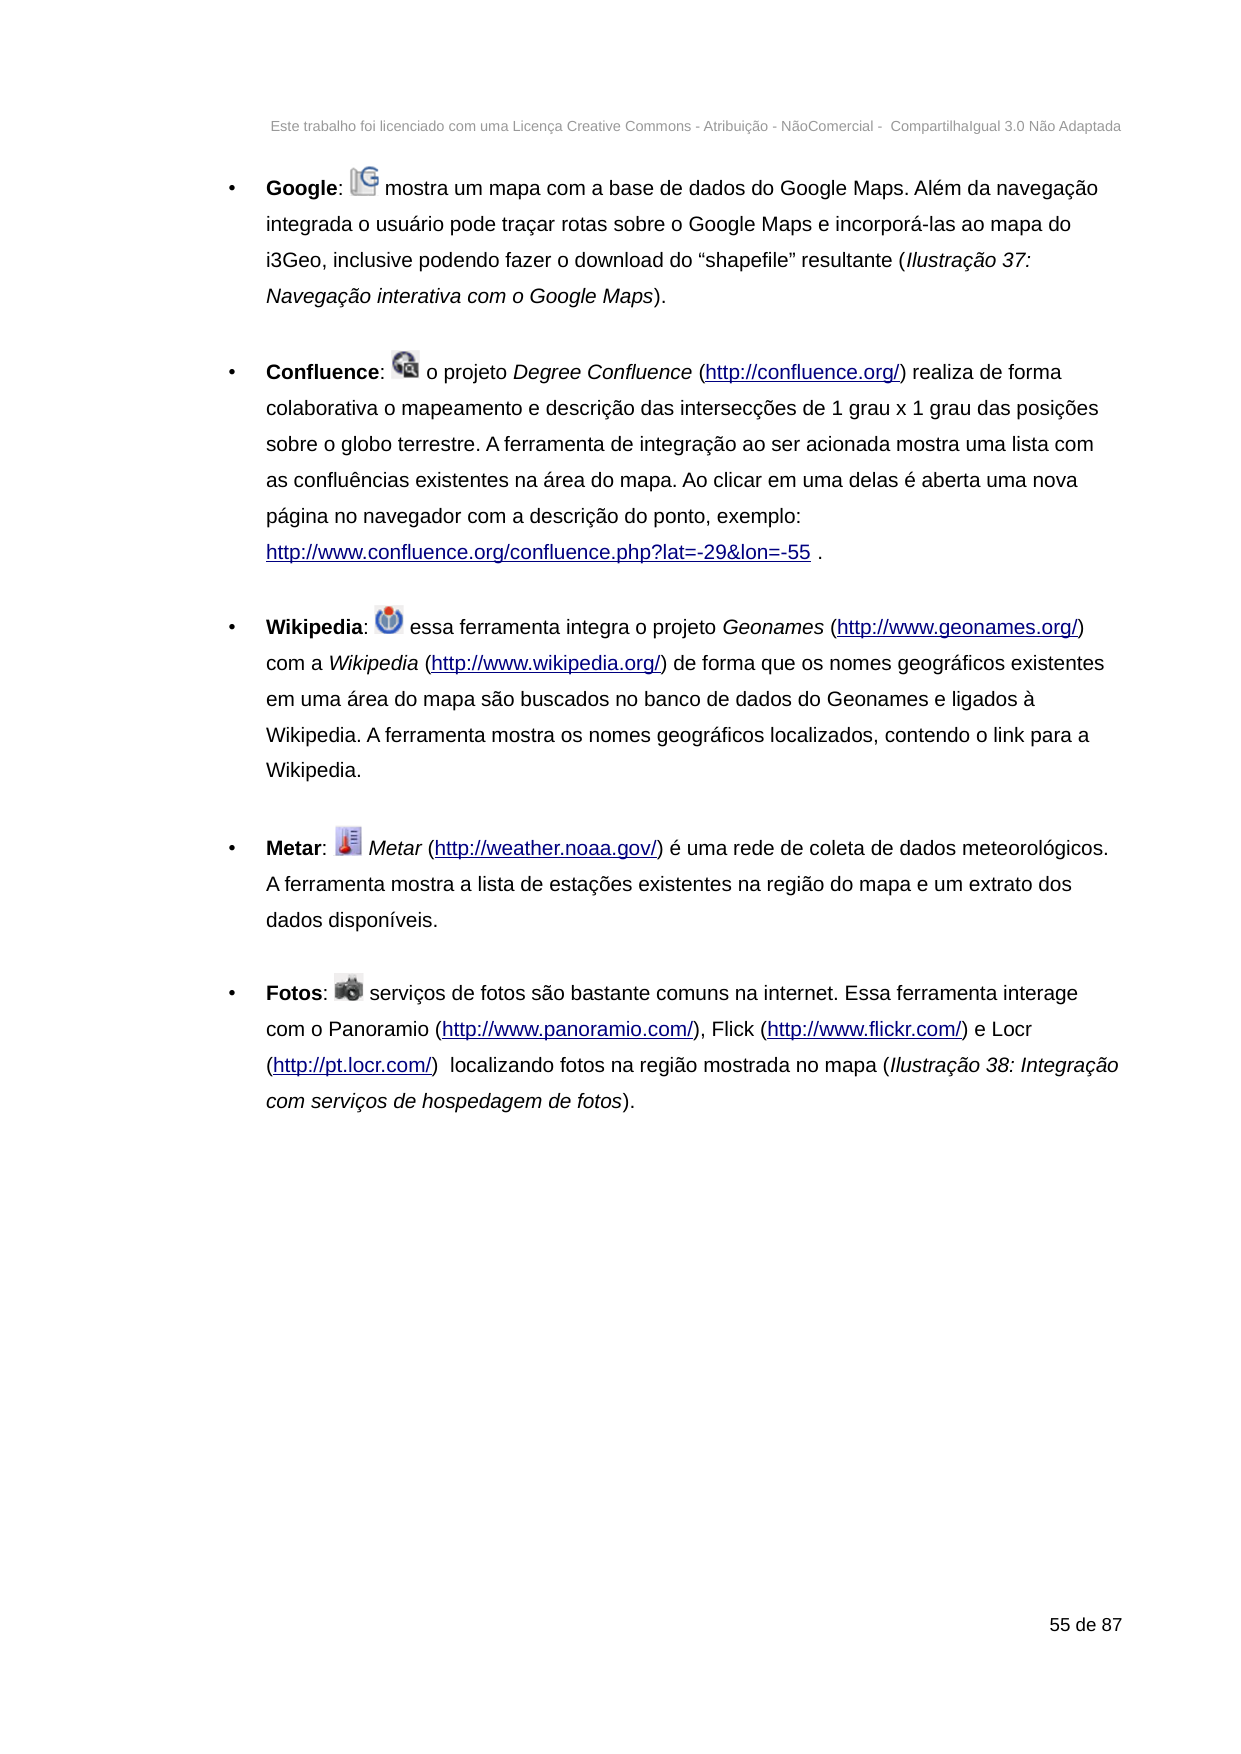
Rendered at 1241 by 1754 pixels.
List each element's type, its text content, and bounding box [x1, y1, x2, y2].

list Wikipedia: essa ferramenta integra o projeto Geonames (http://www.geonames.org/) com a Wikipedia (http://www.wikipedia.org/) de forma que os nomes geográficos existentes em uma área do mapa são buscados no banco de dados do Geonames e ligados à Wikipedia. A ferramenta mostra os nomes geográficos localizados, contendo o link para a Wikipedia. [228, 606, 1122, 782]
picture [374, 605, 404, 634]
picture [390, 350, 421, 380]
list Metar: Metar (http://weather.noaa.gov/) é uma rede de coleta de dados meteorológicos. A ferramenta mostra a lista de estações existentes na região do mapa e um extrato dos dados disponíveis. [228, 824, 1122, 931]
list Google: mostra um mapa com a base de dados do Google Maps. Além da navegação integrada o usuário pode traçar rotas sobre o Google Maps e incorporá-las ao mapa do i3Geo, inclusive podendo fazer o download do “shapefile” resultante (Ilustração 37: Navegação interativa com o Google Maps). [228, 164, 1122, 308]
picture [334, 973, 364, 1001]
picture [349, 164, 379, 196]
list Confluence: o projeto Degree Confluence (http://confluence.org/) realiza de forma colaborativa o mapeamento e descrição das intersecções de 1 grau x 1 grau das posições sobre o globo terrestre. A ferramenta de integração ao ser acionada mostra uma lista com as confluências existentes na área do mapa. Ao clicar em uma delas é aberta uma nova página no navegador com a descrição do ponto, exemplo: http://www.confluence.org/confluence.php?lat=-29&lon=-55 . [228, 350, 1122, 564]
list Fotos: serviços de fotos são bastante comuns na internet. Essa ferramenta interage com o Panoramio (http://www.panoramio.com/), Flick (http://www.flickr.com/) e Locr (http://pt.locr.com/) localizando fotos na região mostrada no mapa (Ilustração 38: Integração com serviços de hospedagem de fotos). [228, 973, 1122, 1113]
picture [333, 824, 363, 856]
